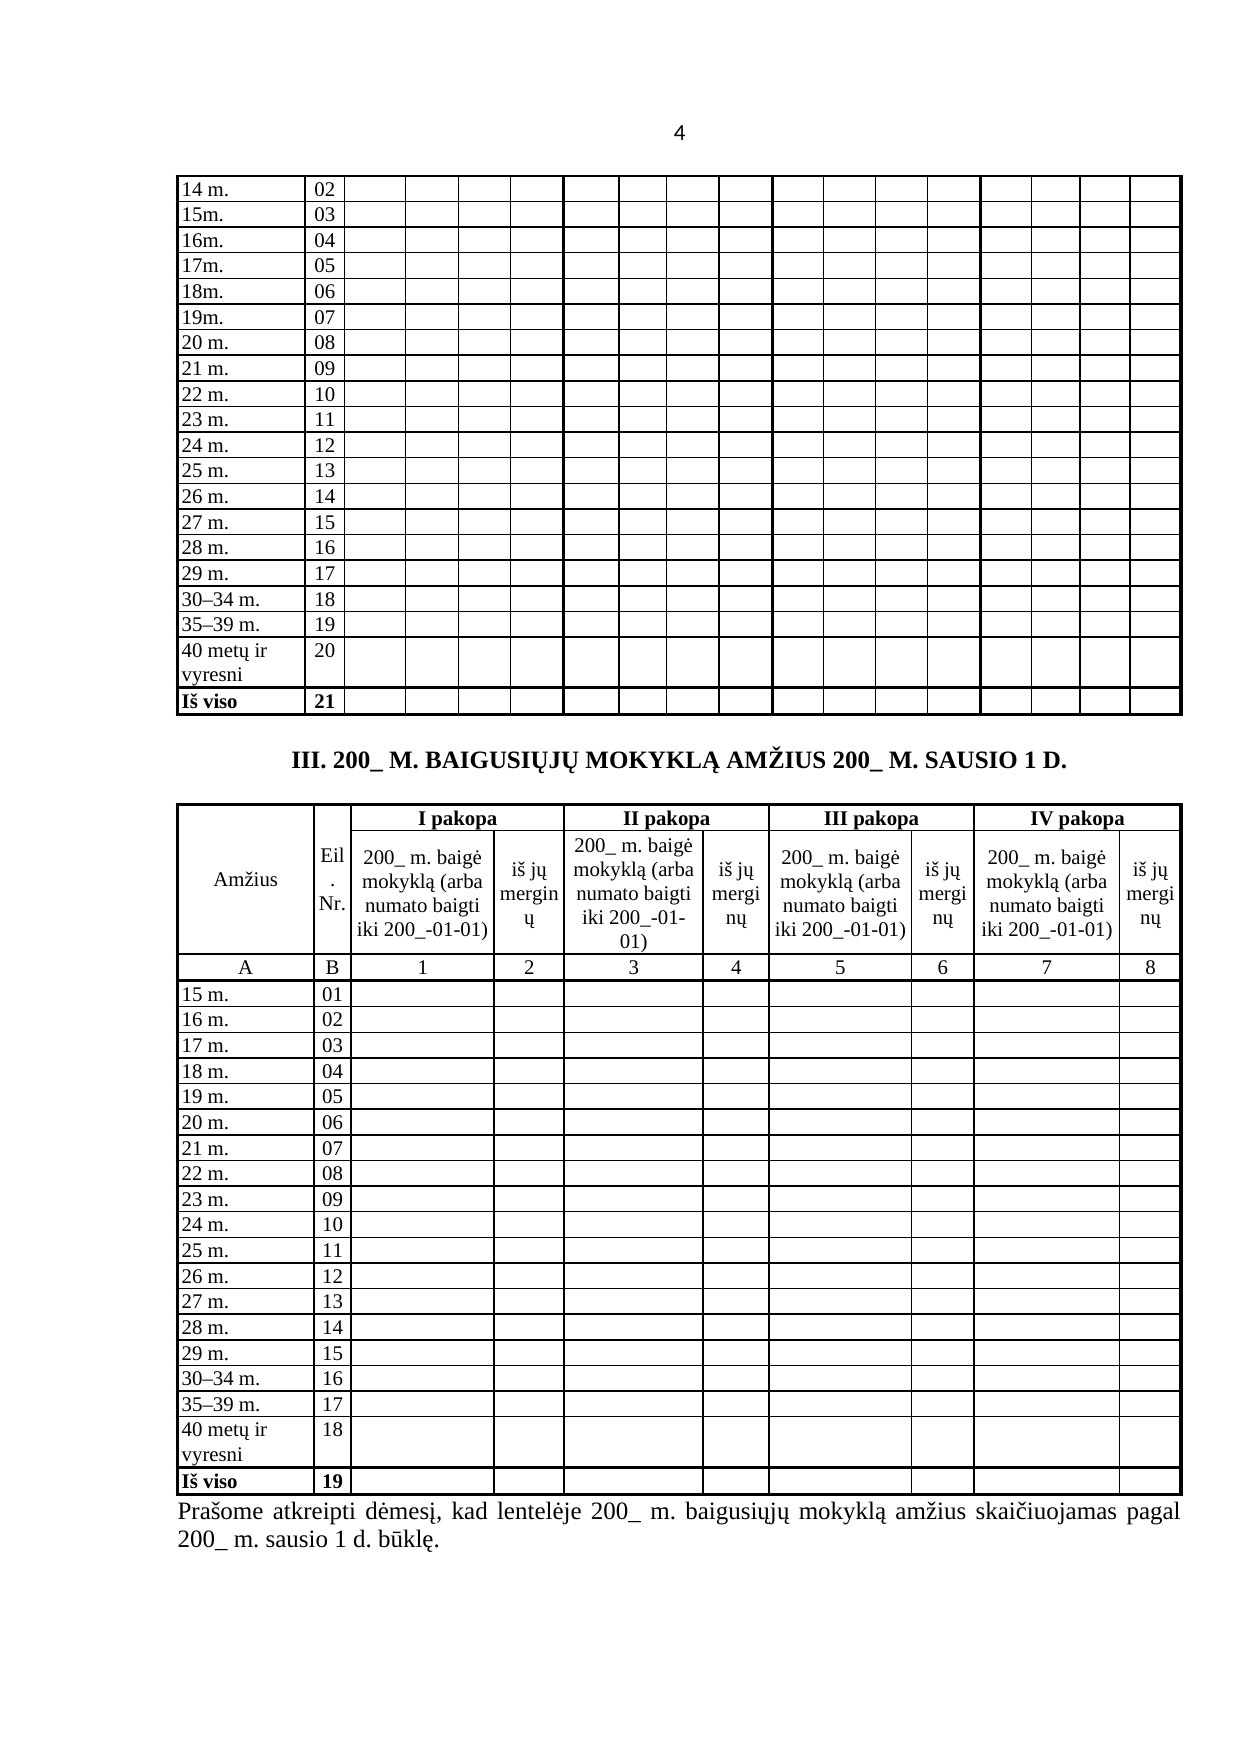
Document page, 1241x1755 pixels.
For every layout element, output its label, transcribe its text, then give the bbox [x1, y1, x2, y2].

table_cell [824, 689, 828, 713]
table_cell [1027, 587, 1031, 611]
table_cell [506, 407, 510, 431]
table_cell [928, 689, 932, 713]
table_cell [774, 638, 823, 686]
table_cell [1120, 982, 1124, 1006]
table_cell [912, 982, 916, 1006]
table_cell [1120, 1084, 1124, 1108]
table_cell [982, 638, 1031, 686]
table_cell [406, 279, 410, 303]
table_cell [1120, 1289, 1124, 1313]
table_cell [871, 510, 875, 534]
table_cell [819, 382, 823, 406]
table_cell 02 [340, 177, 344, 201]
table_cell [923, 689, 927, 713]
table_cell [454, 587, 458, 611]
table_cell [406, 330, 410, 354]
table_cell [928, 177, 932, 201]
table_cell [871, 330, 875, 354]
table_cell [714, 407, 718, 431]
table_cell [506, 356, 510, 380]
table_cell [928, 407, 932, 431]
table_cell [923, 253, 927, 277]
table_cell [1115, 1341, 1119, 1364]
table_cell [912, 1392, 916, 1416]
table_cell [406, 689, 410, 713]
table_cell [912, 1059, 916, 1083]
table_cell [819, 330, 823, 354]
table_cell [401, 253, 405, 277]
table_cell [969, 1264, 973, 1288]
text Prašome atkreipti dėmesį, kad lentelėje 200_ m. baigusiųjų mokyklą amžius skaičiuojamas pagal 200_ m. sausio 1 d. būklę. [177, 1496, 1181, 1553]
table_cell [662, 279, 666, 303]
table_cell [714, 177, 718, 201]
table_cell [401, 484, 405, 508]
table_cell [907, 1366, 911, 1390]
table_cell [1120, 1136, 1124, 1159]
table_cell [714, 458, 718, 482]
table_cell [454, 407, 458, 431]
table_cell [714, 612, 718, 636]
table_cell 08 [340, 330, 344, 354]
table_cell [401, 587, 405, 611]
table_cell [969, 1289, 973, 1313]
table_cell 8 [1120, 955, 1124, 979]
table_cell [401, 177, 405, 201]
table_cell [819, 433, 823, 457]
table_cell [1032, 612, 1036, 636]
table_cell [1115, 1007, 1119, 1031]
table_cell [1032, 253, 1036, 277]
table_cell [819, 228, 823, 252]
table_cell [969, 1341, 973, 1364]
table_cell 21 [340, 689, 344, 713]
table_cell 10 [340, 382, 344, 406]
table_cell [819, 407, 823, 431]
table_cell iš jų merginų [495, 831, 563, 953]
table_cell [923, 202, 927, 226]
table_cell [1032, 305, 1036, 329]
table_cell [406, 407, 410, 431]
table_cell [819, 510, 823, 534]
table_cell [824, 535, 828, 559]
table_cell [1115, 1110, 1119, 1134]
table_cell [969, 1084, 973, 1108]
table_cell [714, 202, 718, 226]
table_cell [876, 305, 880, 329]
table_cell [1120, 1392, 1124, 1416]
table_cell [406, 510, 410, 534]
table_cell [662, 510, 666, 534]
table_cell [928, 228, 932, 252]
table_cell 200_ m. baigė mokyklą (arba numato baigti iki 200_-01-01) [975, 831, 1119, 953]
table_cell [1120, 1007, 1124, 1031]
table_cell [1032, 458, 1036, 482]
table_cell [912, 1033, 916, 1057]
table_cell [667, 177, 671, 201]
table_cell [401, 561, 405, 585]
table_cell [876, 535, 880, 559]
table_cell [714, 356, 718, 380]
table_cell [1027, 279, 1031, 303]
table_cell [969, 1059, 973, 1083]
table_cell [871, 587, 875, 611]
table_cell 04 [340, 228, 344, 252]
table_cell [1027, 484, 1031, 508]
table_cell [871, 561, 875, 585]
table_cell [912, 1341, 916, 1364]
table_cell [406, 535, 410, 559]
table_cell [406, 484, 410, 508]
table_cell [907, 1469, 911, 1493]
table_cell [401, 279, 405, 303]
table_cell [928, 535, 932, 559]
table_cell [1032, 689, 1036, 713]
table_cell [969, 1033, 973, 1057]
table_cell [923, 356, 927, 380]
table_cell [454, 458, 458, 482]
table_cell [454, 433, 458, 457]
table_cell [912, 1187, 916, 1211]
table_cell [907, 1007, 911, 1031]
table_cell [912, 1238, 916, 1262]
table_cell [912, 1161, 916, 1185]
table_cell [923, 177, 927, 201]
table_cell [912, 1366, 916, 1390]
table_cell [1032, 535, 1036, 559]
table_cell [714, 535, 718, 559]
table_cell [1032, 177, 1036, 201]
table_cell [923, 458, 927, 482]
table_cell [819, 561, 823, 585]
table_cell [401, 689, 405, 713]
table_cell [401, 535, 405, 559]
table_cell [1032, 484, 1036, 508]
table_cell [620, 638, 666, 686]
table_cell [928, 458, 932, 482]
table_cell [401, 330, 405, 354]
table_cell [969, 1392, 973, 1416]
table_cell [714, 484, 718, 508]
table_cell [907, 1161, 911, 1185]
table_cell [1027, 330, 1031, 354]
table_cell [406, 433, 410, 457]
table_cell [770, 1417, 911, 1466]
table_cell [969, 1110, 973, 1134]
table_cell [406, 202, 410, 226]
table_cell [506, 228, 510, 252]
table_cell [1120, 1366, 1124, 1390]
table_cell [1115, 1033, 1119, 1057]
table_cell [662, 305, 666, 329]
table_cell [506, 458, 510, 482]
table_cell [1120, 1264, 1124, 1288]
table_cell [667, 382, 671, 406]
table_cell [454, 484, 458, 508]
table_cell [1027, 382, 1031, 406]
table_cell [1120, 1315, 1124, 1339]
table_cell [1032, 202, 1036, 226]
table_cell [662, 535, 666, 559]
table_cell [406, 612, 410, 636]
table_cell [876, 638, 927, 686]
table_cell [1032, 356, 1036, 380]
table_cell [928, 279, 932, 303]
table_cell iš jų merginų [1120, 831, 1179, 953]
table_cell [824, 484, 828, 508]
table_cell [871, 407, 875, 431]
table_cell [819, 484, 823, 508]
table_cell 12 [340, 433, 344, 457]
table_cell [1027, 689, 1031, 713]
table_cell [819, 587, 823, 611]
table_cell [511, 638, 562, 686]
table_cell [928, 356, 932, 380]
table_cell [667, 330, 671, 354]
table_cell [1115, 1289, 1119, 1313]
table_cell [1032, 382, 1036, 406]
table_cell [1115, 1264, 1119, 1288]
table_cell 17 [340, 561, 344, 585]
table_cell 16 [340, 535, 344, 559]
table_cell [714, 330, 718, 354]
table_cell [819, 202, 823, 226]
table_cell [506, 253, 510, 277]
table_cell [824, 612, 828, 636]
table_cell [907, 1392, 911, 1416]
table_cell [907, 1238, 911, 1262]
table_cell [907, 1084, 911, 1108]
table_cell [667, 689, 671, 713]
table_cell [1027, 305, 1031, 329]
table_cell [824, 433, 828, 457]
table_cell [506, 484, 510, 508]
table_cell [923, 305, 927, 329]
table_cell [907, 1033, 911, 1057]
table_cell [928, 638, 979, 686]
table_cell [1032, 330, 1036, 354]
table_cell [667, 253, 671, 277]
table_cell [667, 433, 671, 457]
table_cell [667, 561, 671, 585]
table_cell [907, 1212, 911, 1236]
table_cell [714, 689, 718, 713]
table_cell [667, 228, 671, 252]
table_cell [912, 1469, 916, 1493]
table_cell [506, 433, 510, 457]
table_cell [720, 638, 771, 686]
table_cell [871, 228, 875, 252]
table_cell iš jų merginų [912, 831, 973, 953]
table_cell [876, 356, 880, 380]
table_cell [871, 535, 875, 559]
table_cell [969, 1366, 973, 1390]
table_cell [819, 535, 823, 559]
table_cell [923, 535, 927, 559]
table_cell [824, 228, 828, 252]
table_cell [662, 612, 666, 636]
table_cell [667, 202, 671, 226]
table_cell A [309, 955, 313, 979]
table_cell [1115, 1392, 1119, 1416]
table_cell [667, 535, 671, 559]
table_cell [824, 202, 828, 226]
table_cell [923, 561, 927, 585]
table_cell [969, 1469, 973, 1493]
table_cell [1027, 407, 1031, 431]
table_cell [662, 382, 666, 406]
table_cell [871, 433, 875, 457]
table_cell [406, 587, 410, 611]
table_cell 18 [340, 587, 344, 611]
table_cell 200_ m. baigė mokyklą (arba numato baigti iki 200_-01-01) [565, 831, 702, 953]
table_cell [912, 1007, 916, 1031]
table_cell [876, 612, 880, 636]
table_cell [662, 330, 666, 354]
table_cell [1120, 1238, 1124, 1262]
table_cell [1115, 1469, 1119, 1493]
table_cell [907, 1059, 911, 1083]
table_cell [871, 689, 875, 713]
table_cell [662, 433, 666, 457]
table_cell [923, 433, 927, 457]
table_cell [876, 253, 880, 277]
table_cell [714, 305, 718, 329]
table_cell [714, 433, 718, 457]
table_cell [1032, 407, 1036, 431]
table_cell [923, 382, 927, 406]
table_cell [506, 535, 510, 559]
table_cell [871, 356, 875, 380]
table_cell [824, 382, 828, 406]
table_cell [1027, 561, 1031, 585]
table_cell [824, 279, 828, 303]
table_cell [1115, 1238, 1119, 1262]
table_header Amžius [179, 806, 313, 953]
table_cell [928, 612, 932, 636]
table_cell [454, 202, 458, 226]
table_cell [969, 1187, 973, 1211]
table_cell [1032, 228, 1036, 252]
table_cell 13 [340, 458, 344, 482]
table_cell [969, 1315, 973, 1339]
table_cell [928, 305, 932, 329]
table_cell [876, 177, 880, 201]
table_cell [819, 305, 823, 329]
table_cell [824, 587, 828, 611]
table_cell [406, 228, 410, 252]
table_cell 19 [340, 612, 344, 636]
table_cell [1115, 982, 1119, 1006]
table_cell [928, 253, 932, 277]
table_cell [824, 177, 828, 201]
table_cell [1027, 612, 1031, 636]
table_cell [1027, 356, 1031, 380]
table_cell [459, 638, 510, 686]
table_cell [401, 228, 405, 252]
table_cell 03 [340, 202, 344, 226]
table_cell [819, 253, 823, 277]
table_cell [871, 177, 875, 201]
table_cell [912, 1110, 916, 1134]
table_cell [876, 561, 880, 585]
table_cell [876, 279, 880, 303]
table_cell [506, 202, 510, 226]
table_cell 14 [340, 484, 344, 508]
table_cell [662, 689, 666, 713]
table_cell [912, 1264, 916, 1288]
table_cell [871, 253, 875, 277]
table_cell [565, 1417, 702, 1466]
table_cell [928, 330, 932, 354]
table_cell [1120, 1059, 1124, 1083]
table_cell [1027, 433, 1031, 457]
table_cell [1032, 279, 1036, 303]
table_cell [454, 382, 458, 406]
table_cell [406, 253, 410, 277]
table_cell 6 [912, 955, 916, 979]
table_cell 200_ m. baigė mokyklą (arba numato baigti iki 200_-01-01) [770, 831, 911, 953]
table_cell [912, 1417, 973, 1466]
table_cell [714, 253, 718, 277]
table_cell [876, 407, 880, 431]
table_cell [565, 638, 618, 686]
table_cell [969, 982, 973, 1006]
table_cell 6 [969, 955, 973, 979]
table_cell [1081, 638, 1129, 686]
table_cell [1027, 510, 1031, 534]
table_cell [506, 587, 510, 611]
table_cell [923, 228, 927, 252]
table_cell [506, 279, 510, 303]
table_cell 15 [340, 510, 344, 534]
table_cell [912, 1136, 916, 1159]
table_cell [454, 228, 458, 252]
table_cell [923, 587, 927, 611]
table_cell [401, 382, 405, 406]
table_cell [969, 1007, 973, 1031]
table_cell [1032, 561, 1036, 585]
table_cell [928, 484, 932, 508]
table_cell [876, 330, 880, 354]
table_cell [928, 382, 932, 406]
table_cell [714, 510, 718, 534]
table_cell [824, 305, 828, 329]
table_cell [871, 484, 875, 508]
table_cell [871, 458, 875, 482]
table_cell 18 [315, 1417, 350, 1466]
table_cell [662, 561, 666, 585]
table_cell [819, 689, 823, 713]
table_cell [667, 279, 671, 303]
table_cell [1131, 638, 1179, 686]
table_cell [714, 587, 718, 611]
table_cell [401, 305, 405, 329]
table_cell [506, 510, 510, 534]
table_cell [454, 305, 458, 329]
table_cell [345, 638, 405, 686]
table_cell [923, 407, 927, 431]
table_cell [454, 356, 458, 380]
table_cell [704, 1417, 768, 1466]
table_cell 07 [340, 305, 344, 329]
table_cell [912, 1289, 916, 1313]
table_cell [406, 356, 410, 380]
table_cell [923, 279, 927, 303]
table_cell [907, 1264, 911, 1288]
table_cell [819, 177, 823, 201]
table_cell [969, 1136, 973, 1159]
table_cell [819, 279, 823, 303]
table_cell [928, 587, 932, 611]
table_cell [907, 1341, 911, 1364]
table_cell [406, 458, 410, 482]
table_cell [1027, 253, 1031, 277]
table_cell [1115, 1136, 1119, 1159]
table_cell 05 [340, 253, 344, 277]
table_cell [1032, 587, 1036, 611]
table_cell [1120, 1110, 1124, 1134]
table_cell [1120, 1341, 1124, 1364]
table_cell 7 [1115, 955, 1119, 979]
table_cell [1032, 433, 1036, 457]
table_cell [871, 382, 875, 406]
table_cell [1115, 1084, 1119, 1108]
table_cell [506, 330, 510, 354]
table_cell [824, 638, 875, 686]
table_cell [1120, 1033, 1124, 1057]
table_cell [1120, 1469, 1124, 1493]
table_cell [912, 1315, 916, 1339]
table_cell [876, 228, 880, 252]
table_cell [406, 638, 458, 686]
table_cell [662, 458, 666, 482]
table_cell [662, 587, 666, 611]
table_cell [662, 356, 666, 380]
table_cell [506, 689, 510, 713]
table_cell [454, 510, 458, 534]
table_cell [667, 612, 671, 636]
table_cell [1115, 1161, 1119, 1185]
table_cell iš jų merginų [704, 831, 768, 953]
text III. 200_ M. BAIGUSIŲJŲ MOKYKLĄ AMŽIUS 200_ M. SAUSIO 1 D. [177, 745, 1181, 774]
table_cell [401, 407, 405, 431]
table_cell [667, 484, 671, 508]
table_cell [975, 1417, 1119, 1466]
table_cell [928, 561, 932, 585]
table_cell [667, 356, 671, 380]
table_cell [907, 982, 911, 1006]
table_cell [912, 1212, 916, 1236]
table_cell [824, 330, 828, 354]
table_cell [871, 202, 875, 226]
table_cell [506, 382, 510, 406]
table_cell [923, 330, 927, 354]
table_cell [1115, 1212, 1119, 1236]
table_cell [406, 561, 410, 585]
table_cell [1120, 1212, 1124, 1236]
table_cell [871, 279, 875, 303]
table_cell [912, 1084, 916, 1108]
table_cell [907, 1315, 911, 1339]
table_cell 5 [907, 955, 911, 979]
table_cell [1027, 535, 1031, 559]
table_cell [907, 1110, 911, 1134]
table_cell [495, 1417, 563, 1466]
table_cell [667, 407, 671, 431]
table_cell [876, 382, 880, 406]
table_cell [1120, 1417, 1179, 1466]
table_cell [506, 177, 510, 201]
table_cell [923, 510, 927, 534]
table_cell [1027, 458, 1031, 482]
table_cell [871, 612, 875, 636]
table_cell [824, 458, 828, 482]
table_cell [401, 458, 405, 482]
table_cell [667, 458, 671, 482]
table_cell [824, 253, 828, 277]
table_cell [454, 253, 458, 277]
table_cell [876, 689, 880, 713]
table_cell [714, 382, 718, 406]
table_cell [907, 1289, 911, 1313]
table_cell [662, 253, 666, 277]
table_cell [1027, 228, 1031, 252]
table_cell [714, 279, 718, 303]
table_cell [969, 1212, 973, 1236]
table_cell [454, 561, 458, 585]
table_cell [454, 279, 458, 303]
table_cell [667, 638, 718, 686]
table_cell [824, 561, 828, 585]
table_header Eil. Nr. [315, 806, 350, 953]
table_cell [667, 305, 671, 329]
table_cell [352, 1417, 493, 1466]
table_cell 20 [306, 638, 344, 686]
table_cell [662, 228, 666, 252]
table_cell [406, 177, 410, 201]
table_cell 09 [340, 356, 344, 380]
table_cell [401, 202, 405, 226]
table_cell [876, 587, 880, 611]
table_cell [506, 561, 510, 585]
table_cell [662, 202, 666, 226]
table_cell [819, 356, 823, 380]
table_cell [1115, 1315, 1119, 1339]
table_cell [1115, 1366, 1119, 1390]
table_cell [401, 510, 405, 534]
table_cell [923, 484, 927, 508]
table_cell [454, 535, 458, 559]
table_cell [454, 330, 458, 354]
table_cell [969, 1161, 973, 1185]
table_cell [876, 484, 880, 508]
table_cell [876, 433, 880, 457]
table_cell [401, 356, 405, 380]
table_cell [714, 561, 718, 585]
table_cell [928, 433, 932, 457]
table_cell [907, 1187, 911, 1211]
table_cell [907, 1136, 911, 1159]
table_cell [1032, 510, 1036, 534]
table_cell [1027, 177, 1031, 201]
table_cell 11 [340, 407, 344, 431]
table_cell [824, 407, 828, 431]
table_cell [406, 382, 410, 406]
table_cell [406, 305, 410, 329]
table_cell [876, 458, 880, 482]
table_cell [662, 407, 666, 431]
table_cell [876, 510, 880, 534]
table_cell [401, 612, 405, 636]
table_cell 06 [340, 279, 344, 303]
table_cell [662, 484, 666, 508]
table_cell [824, 356, 828, 380]
table_cell [1032, 638, 1079, 686]
table_cell [928, 202, 932, 226]
table_cell [506, 305, 510, 329]
table_cell [819, 612, 823, 636]
table_cell [819, 458, 823, 482]
table_cell [662, 177, 666, 201]
table_cell [454, 612, 458, 636]
table_cell [454, 177, 458, 201]
table_cell 200_ m. baigė mokyklą (arba numato baigti iki 200_-01-01) [352, 831, 493, 953]
table_cell [667, 510, 671, 534]
table_cell [1120, 1161, 1124, 1185]
table_cell [401, 433, 405, 457]
table_cell [1027, 202, 1031, 226]
table_cell [923, 612, 927, 636]
table_cell [928, 510, 932, 534]
table_cell [714, 228, 718, 252]
table_cell [1115, 1187, 1119, 1211]
table_cell [1120, 1187, 1124, 1211]
table_cell [506, 612, 510, 636]
table_cell [667, 587, 671, 611]
table_cell [824, 510, 828, 534]
table_cell [969, 1238, 973, 1262]
table_cell [871, 305, 875, 329]
table_cell [876, 202, 880, 226]
table_cell [454, 689, 458, 713]
table_cell [1115, 1059, 1119, 1083]
